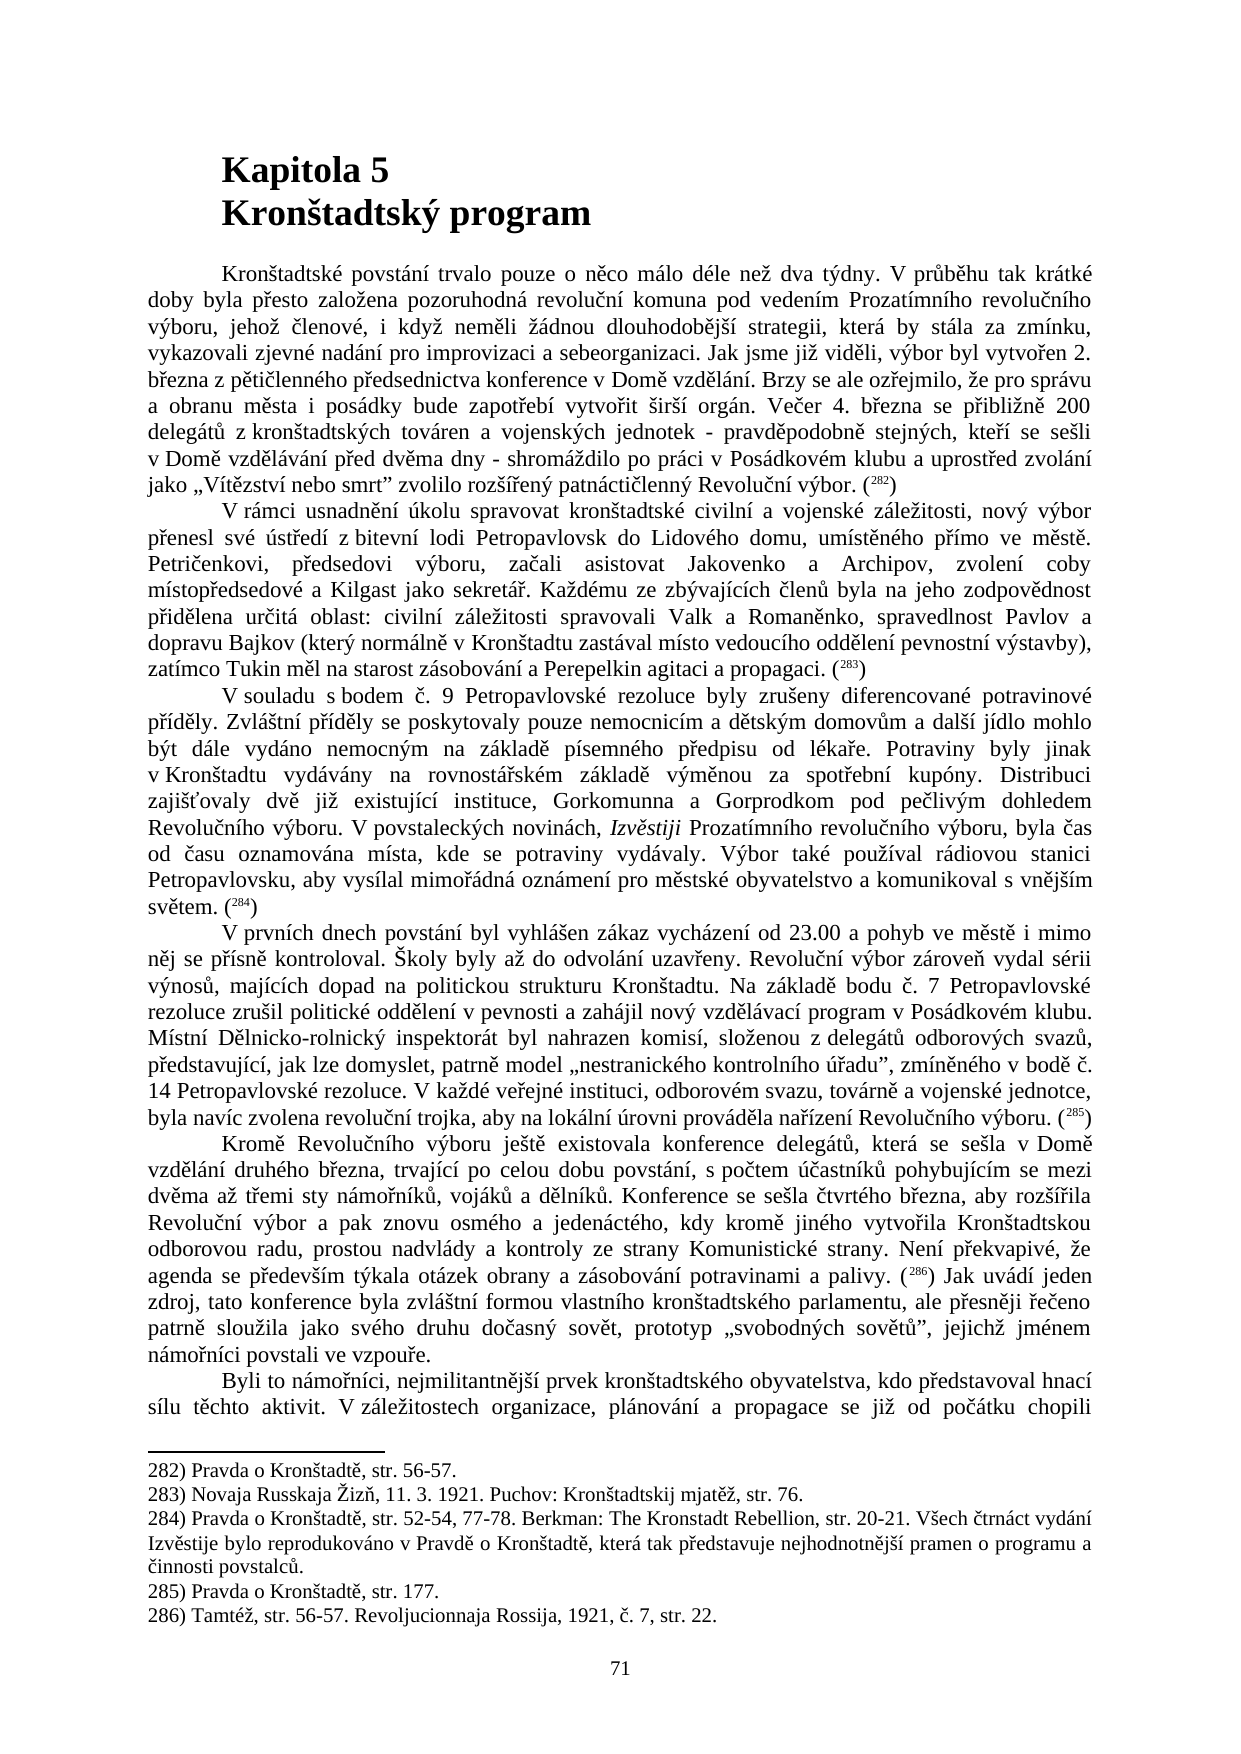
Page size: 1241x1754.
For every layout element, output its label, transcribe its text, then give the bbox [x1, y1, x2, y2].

text ) Tamtéž, str. 56-57. Revoljucionnaja Rossija, 1921, č. 7, str. 22. [148, 1603, 1093, 1627]
text ) Pravda o Kronštadtě, str. 177. [148, 1578, 1093, 1603]
text ) Novaja Russkaja Žizň, 11. 3. 1921. Puchov: Kronštadtskij mjatěž, str. 76. [148, 1482, 1093, 1506]
text V prvních dnech povstání byl vyhlášen zákaz vycházení od 23.00 a pohyb ve městě i mimo něj se přísně kontroloval. Školy byly až do odvolání uzavřeny. Revoluční výbor zároveň vydal sérii výnosů, majících dopad na politickou strukturu Kronštadtu. Na základě bodu č. 7 Petropavlovské rezoluce zrušil politické oddělení v pevnosti a zahájil nový vzdělávací program v Posádkovém klubu. Místní Dělnicko-rolnický inspektorát byl nahrazen komisí, složenou z delegátů odborových svazů, představující, jak lze domyslet, patrně model „nestranického kontrolního úřadu”, zmíněného v bodě č. 14 Petropavlovské rezoluce. V každé veřejné instituci, odborovém svazu, továrně a vojenské jednotce, byla navíc zvolena revoluční trojka, aby na lokální úrovni prováděla nařízení Revolučního výboru. () [148, 919, 1093, 1130]
text V souladu s bodem č. 9 Petropavlovské rezoluce byly zrušeny diferencované potravinové příděly. Zvláštní příděly se poskytovaly pouze nemocnicím a dětským domovům a další jídlo mohlo být dále vydáno nemocným na základě písemného předpisu od lékaře. Potraviny byly jinak v Kronštadtu vydávány na rovnostářském základě výměnou za spotřební kupóny. Distribuci zajišťovaly dvě již existující instituce, Gorkomunna a Gorprodkom pod pečlivým dohledem Revolučního výboru. V povstaleckých novinách, Izvěstiji Prozatímního revolučního výboru, byla čas od času oznamována místa, kde se potraviny vydávaly. Výbor také používal rádiovou stanici Petropavlovsku, aby vysílal mimořádná oznámení pro městské obyvatelstvo a komunikoval s vnějším světem. () [148, 682, 1093, 919]
text Kromě Revolučního výboru ještě existovala konference delegátů, která se sešla v Domě vzdělání druhého března, trvající po celou dobu povstání, s počtem účastníků pohybujícím se mezi dvěma až třemi sty námořníků, vojáků a dělníků. Konference se sešla čtvrtého března, aby rozšířila Revoluční výbor a pak znovu osmého a jedenáctého, kdy kromě jiného vytvořila Kronštadtskou odborovou radu, prostou nadvlády a kontroly ze strany Komunistické strany. Není překvapivé, že agenda se především týkala otázek obrany a zásobování potravinami a palivy. () Jak uvádí jeden zdroj, tato konference byla zvláštní formou vlastního kronštadtského parlamentu, ale přesněji řečeno patrně sloužila jako svého druhu dočasný sovět, prototyp „svobodných sovětů”, jejichž jménem námořníci povstali ve vzpouře. [148, 1130, 1093, 1367]
text Kapitola 5 [148, 148, 1093, 191]
text Byli to námořníci, nejmilitantnější prvek kronštadtského obyvatelstva, kdo představoval hnací sílu těchto aktivit. V záležitostech organizace, plánování a propagace se již od počátku chopili [148, 1367, 1093, 1420]
text ) Pravda o Kronštadtě, str. 52-54, 77-78. Berkman: The Kronstadt Rebellion, str. 20-21. Všech čtrnáct vydání Izvěstije bylo reprodukováno v Pravdě o Kronštadtě, která tak představuje nejhodnotnější pramen o programu a činnosti povstalců. [148, 1506, 1093, 1578]
text V rámci usnadnění úkolu spravovat kronštadtské civilní a vojenské záležitosti, nový výbor přenesl své ústředí z bitevní lodi Petropavlovsk do Lidového domu, umístěného přímo ve městě. Petričenkovi, předsedovi výboru, začali asistovat Jakovenko a Archipov, zvolení coby místopředsedové a Kilgast jako sekretář. Každému ze zbývajících členů byla na jeho zodpovědnost přidělena určitá oblast: civilní záležitosti spravovali Valk a Romaněnko, spravedlnost Pavlov a dopravu Bajkov (který normálně v Kronštadtu zastával místo vedoucího oddělení pevnostní výstavby), zatímco Tukin měl na starost zásobování a Perepelkin agitaci a propagaci. () [148, 497, 1093, 682]
text Kronštadtský program [148, 191, 1093, 234]
text Kronštadtské povstání trvalo pouze o něco málo déle než dva týdny. V průběhu tak krátké doby byla přesto založena pozoruhodná revoluční komuna pod vedením Prozatímního revolučního výboru, jehož členové, i když neměli žádnou dlouhodobější strategii, která by stála za zmínku, vykazovali zjevné nadání pro improvizaci a sebeorganizaci. Jak jsme již viděli, výbor byl vytvořen 2. března z pětičlenného předsednictva konference v Domě vzdělání. Brzy se ale ozřejmilo, že pro správu a obranu města i posádky bude zapotřebí vytvořit širší orgán. Večer 4. března se přibližně 200 delegátů z kronštadtských továren a vojenských jednotek - pravděpodobně stejných, kteří se sešli v Domě vzdělávání před dvěma dny - shromáždilo po práci v Posádkovém klubu a uprostřed zvolání jako „Vítězství nebo smrt” zvolilo rozšířený patnáctičlenný Revoluční výbor. () [148, 260, 1093, 497]
text ) Pravda o Kronštadtě, str. 56-57. [148, 1458, 1093, 1482]
